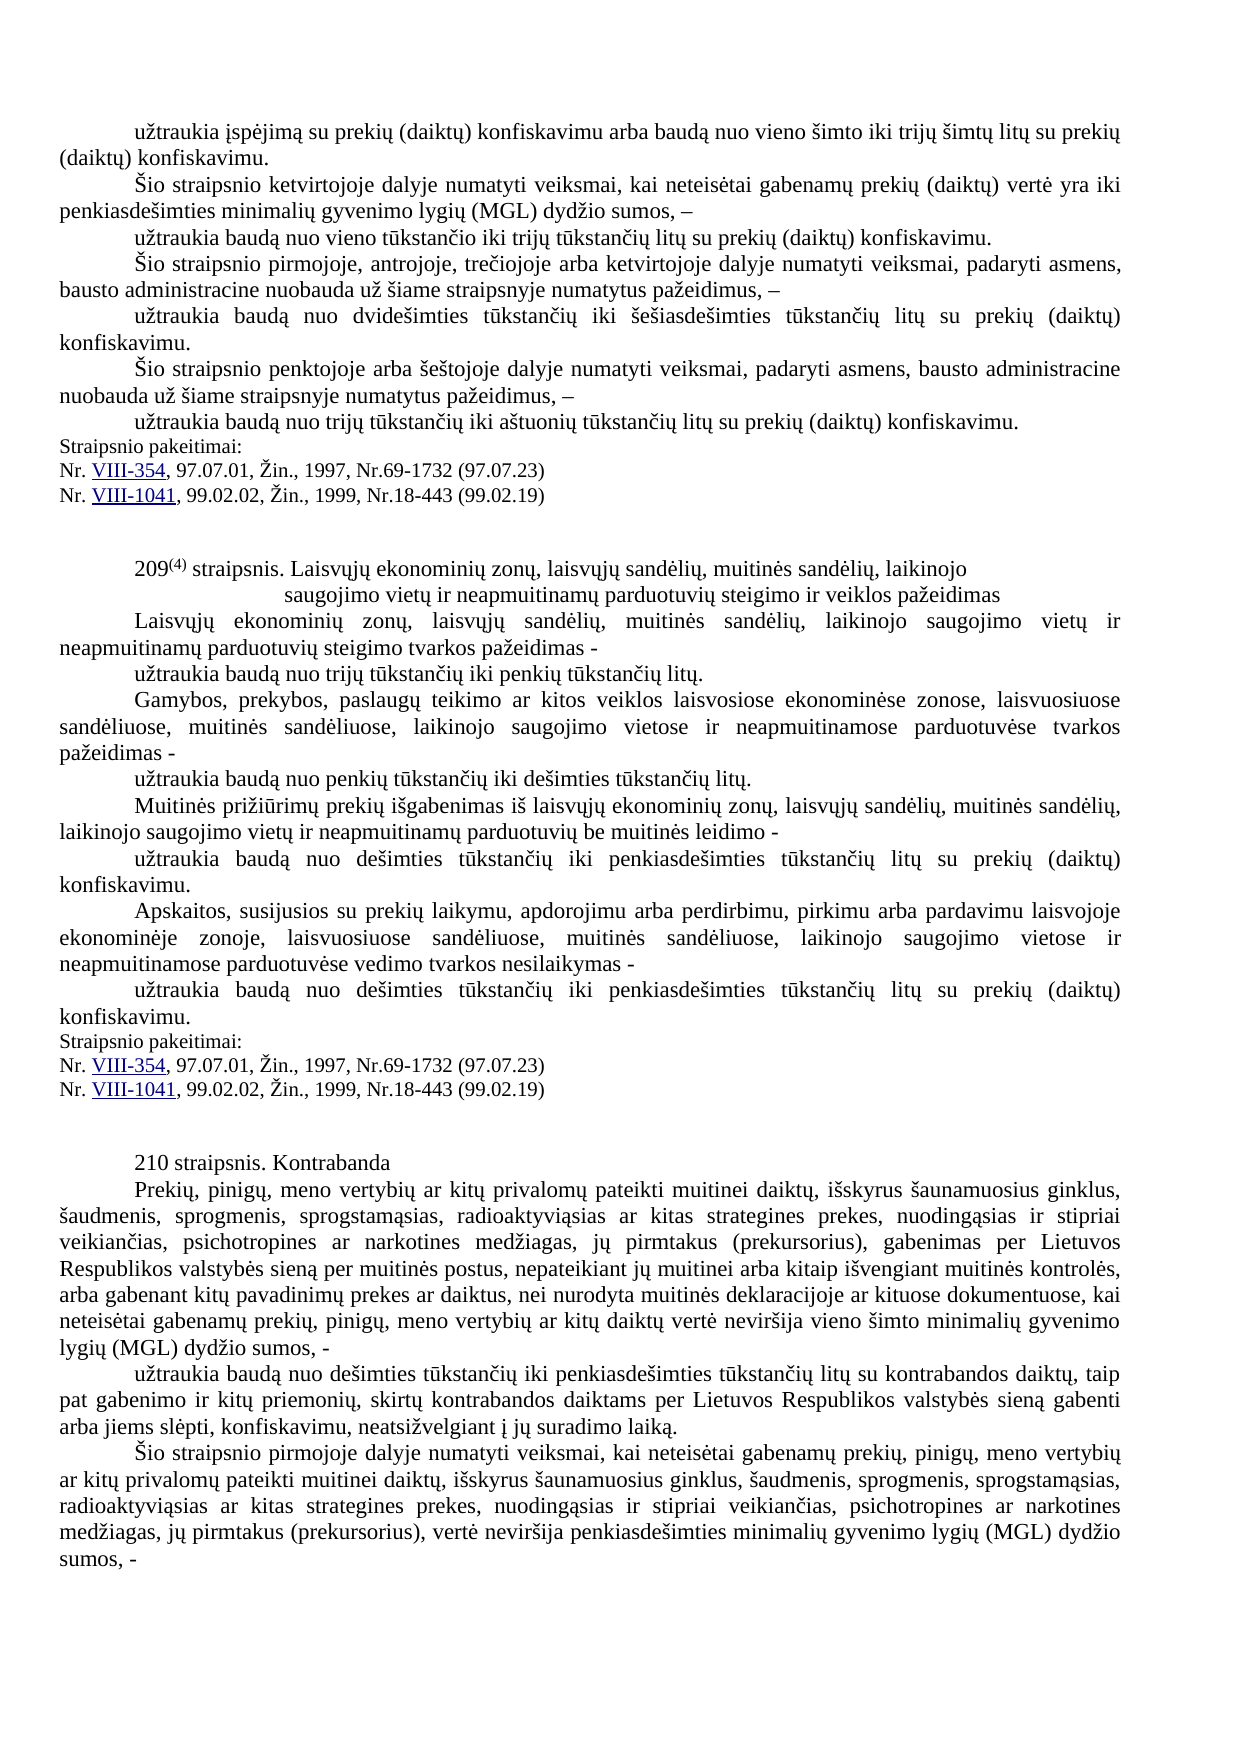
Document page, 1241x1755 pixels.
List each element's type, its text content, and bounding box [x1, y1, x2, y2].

text Prekių, pinigų, meno vertybių ar kitų privalomų pateikti muitinei daiktų, išskyrus šaunamuosius ginklus, šaudmenis, sprogmenis, sprogstamąsias, radioaktyviąsias ar kitas strategines prekes, nuodingąsias ir stipriai veikiančias, psichotropines ar narkotines medžiagas, jų pirmtakus (prekursorius), gabenimas per Lietuvos Respublikos valstybės sieną per muitinės postus, nepateikiant jų muitinei arba kitaip išvengiant muitinės kontrolės, arba gabenant kitų pavadinimų prekes ar daiktus, nei nurodyta muitinės deklaracijoje ar kituose dokumentuose, kai neteisėtai gabenamų prekių, pinigų, meno vertybių ar kitų daiktų vertė neviršija vieno šimto minimalių gyvenimo lygių (MGL) dydžio sumos, - [59, 1176, 1122, 1360]
text saugojimo vietų ir neapmuitinamų parduotuvių steigimo ir veiklos pažeidimas [284, 581, 1122, 607]
text užtraukia baudą nuo trijų tūkstančių iki aštuonių tūkstančių litų su prekių (daiktų) konfiskavimu. [59, 408, 1122, 434]
text Nr. VIII-1041, 99.02.02, Žin., 1999, Nr.18-443 (99.02.19) [59, 1077, 1122, 1101]
text Šio straipsnio penktojoje arba šeštojoje dalyje numatyti veiksmai, padaryti asmens, bausto administracine nuobauda už šiame straipsnyje numatytus pažeidimus, – [59, 355, 1122, 408]
text užtraukia baudą nuo dešimties tūkstančių iki penkiasdešimties tūkstančių litų su prekių (daiktų) konfiskavimu. [59, 844, 1122, 897]
text užtraukia baudą nuo dešimties tūkstančių iki penkiasdešimties tūkstančių litų su prekių (daiktų) konfiskavimu. [59, 976, 1122, 1029]
text Apskaitos, susijusios su prekių laikymu, apdorojimu arba perdirbimu, pirkimu arba pardavimu laisvojoje ekonominėje zonoje, laisvuosiuose sandėliuose, muitinės sandėliuose, laikinojo saugojimo vietose ir neapmuitinamose parduotuvėse vedimo tvarkos nesilaikymas - [59, 897, 1122, 976]
text užtraukia įspėjimą su prekių (daiktų) konfiskavimu arba baudą nuo vieno šimto iki trijų šimtų litų su prekių (daiktų) konfiskavimu. [59, 118, 1122, 171]
text Gamybos, prekybos, paslaugų teikimo ar kitos veiklos laisvosiose ekonominėse zonose, laisvuosiuose sandėliuose, muitinės sandėliuose, laikinojo saugojimo vietose ir neapmuitinamose parduotuvėse tvarkos pažeidimas - [59, 686, 1122, 766]
text 210 straipsnis. Kontrabanda [59, 1149, 1122, 1176]
text Laisvųjų ekonominių zonų, laisvųjų sandėlių, muitinės sandėlių, laikinojo saugojimo vietų ir neapmuitinamų parduotuvių steigimo tvarkos pažeidimas - [59, 607, 1122, 660]
text užtraukia baudą nuo dvidešimties tūkstančių iki šešiasdešimties tūkstančių litų su prekių (daiktų) konfiskavimu. [59, 303, 1122, 355]
text Muitinės prižiūrimų prekių išgabenimas iš laisvųjų ekonominių zonų, laisvųjų sandėlių, muitinės sandėlių, laikinojo saugojimo vietų ir neapmuitinamų parduotuvių be muitinės leidimo - [59, 792, 1122, 844]
text Nr. VIII-354, 97.07.01, Žin., 1997, Nr.69-1732 (97.07.23) [59, 1053, 1122, 1077]
text Nr. VIII-354, 97.07.01, Žin., 1997, Nr.69-1732 (97.07.23) [59, 458, 1122, 482]
text užtraukia baudą nuo penkių tūkstančių iki dešimties tūkstančių litų. [59, 766, 1122, 792]
text Nr. VIII-1041, 99.02.02, Žin., 1999, Nr.18-443 (99.02.19) [59, 482, 1122, 507]
text Straipsnio pakeitimai: [59, 434, 1122, 458]
text užtraukia baudą nuo vieno tūkstančio iki trijų tūkstančių litų su prekių (daiktų) konfiskavimu. [134, 223, 1122, 250]
text užtraukia baudą nuo trijų tūkstančių iki penkių tūkstančių litų. [59, 660, 1122, 686]
text Straipsnio pakeitimai: [59, 1029, 1122, 1053]
text Šio straipsnio pirmojoje dalyje numatyti veiksmai, kai neteisėtai gabenamų prekių, pinigų, meno vertybių ar kitų privalomų pateikti muitinei daiktų, išskyrus šaunamuosius ginklus, šaudmenis, sprogmenis, sprogstamąsias, radioaktyviąsias ar kitas strategines prekes, nuodingąsias ir stipriai veikiančias, psichotropines ar narkotines medžiagas, jų pirmtakus (prekursorius), vertė neviršija penkiasdešimties minimalių gyvenimo lygių (MGL) dydžio sumos, - [59, 1439, 1122, 1571]
text Šio straipsnio ketvirtojoje dalyje numatyti veiksmai, kai neteisėtai gabenamų prekių (daiktų) vertė yra iki penkiasdešimties minimalių gyvenimo lygių (MGL) dydžio sumos, – [59, 171, 1122, 223]
text Šio straipsnio pirmojoje, antrojoje, trečiojoje arba ketvirtojoje dalyje numatyti veiksmai, padaryti asmens, bausto administracine nuobauda už šiame straipsnyje numatytus pažeidimus, – [59, 250, 1122, 303]
text 209(4) straipsnis. Laisvųjų ekonominių zonų, laisvųjų sandėlių, muitinės sandėlių, laikinojo [134, 555, 1122, 581]
text užtraukia baudą nuo dešimties tūkstančių iki penkiasdešimties tūkstančių litų su kontrabandos daiktų, taip pat gabenimo ir kitų priemonių, skirtų kontrabandos daiktams per Lietuvos Respublikos valstybės sieną gabenti arba jiems slėpti, konfiskavimu, neatsižvelgiant į jų suradimo laiką. [59, 1360, 1122, 1439]
